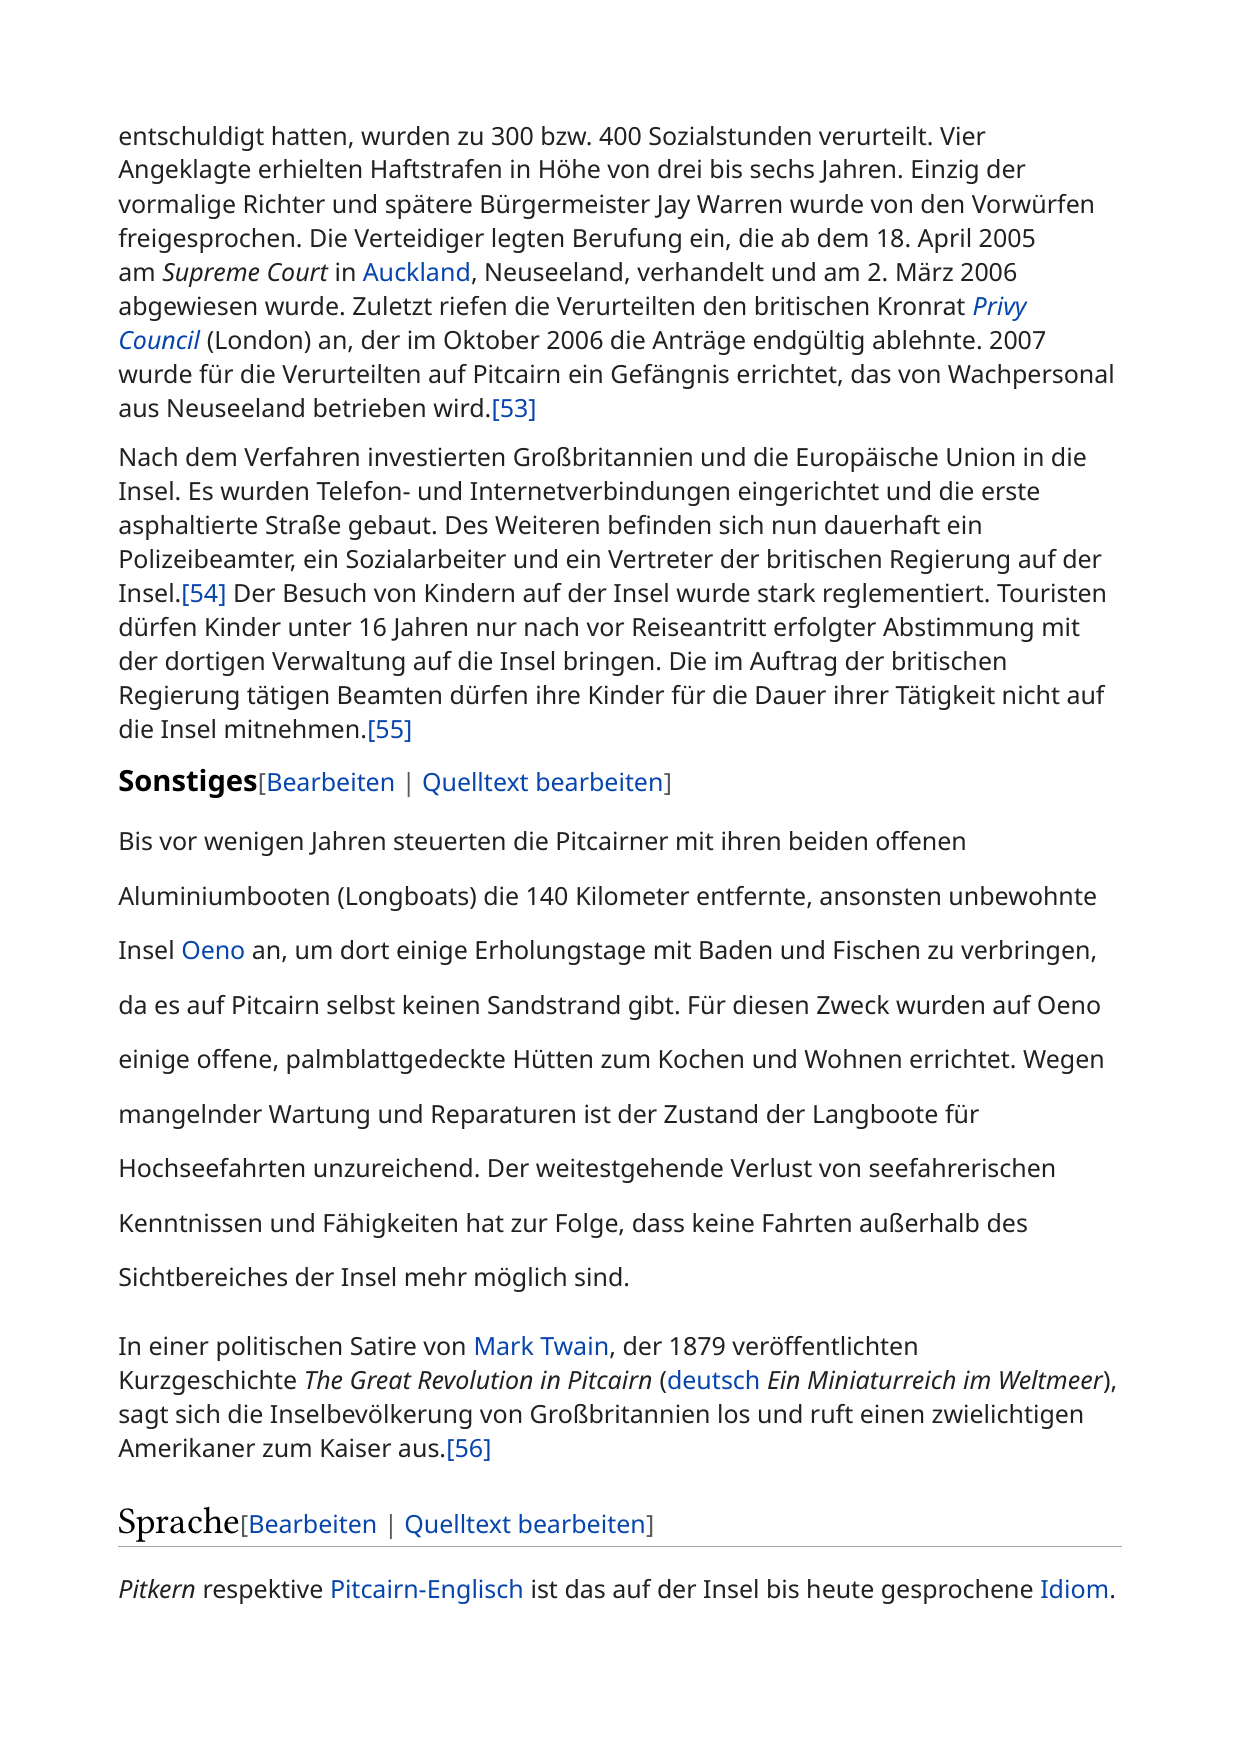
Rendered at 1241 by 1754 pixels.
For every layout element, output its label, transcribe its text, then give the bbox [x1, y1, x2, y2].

text In einer politischen Satire von Mark Twain, der 1879 veröffentlichten Kurzgeschichte The Great Revolution in Pitcairn (deutsch Ein Miniaturreich im Weltmeer), sagt sich die Inselbevölkerung von Großbritannien los und ruft einen zwielichtigen Amerikaner zum Kaiser aus.[56] [118, 1329, 1122, 1465]
text Pitkern respektive Pitcairn-Englisch ist das auf der Insel bis heute gesprochene Idiom. [118, 1571, 1122, 1606]
text entschuldigt hatten, wurden zu 300 bzw. 400 Sozialstunden verurteilt. Vier Angeklagte erhielten Haftstrafen in Höhe von drei bis sechs Jahren. Einzig der vormalige Richter und spätere Bürgermeister Jay Warren wurde von den Vorwürfen freigesprochen. Die Verteidiger legten Berufung ein, die ab dem 18. April 2005 am Supreme Court in Auckland, Neuseeland, verhandelt und am 2. März 2006 abgewiesen wurde. Zuletzt riefen die Verurteilten den britischen Kronrat Privy Council (London) an, der im Oktober 2006 die Anträge endgültig ablehnte. 2007 wurde für die Verurteilten auf Pitcairn ein Gefängnis errichtet, das von Wachpersonal aus Neuseeland betrieben wird.[53] [118, 118, 1122, 425]
subtitle Sprache[Bearbeiten | Quelltext bearbeiten] [118, 1500, 1122, 1546]
text Bis vor wenigen Jahren steuerten die Pitcairner mit ihren beiden offenen Aluminiumbooten (Longboats) die 140 Kilometer entfernte, ansonsten unbewohnte Insel Oeno an, um dort einige Erholungstage mit Baden und Fischen zu verbringen, da es auf Pitcairn selbst keinen Sandstrand gibt. Für diesen Zweck wurden auf Oeno einige offene, palmblattgedeckte Hütten zum Kochen und Wohnen errichtet. Wegen mangelnder Wartung und Reparaturen ist der Zustand der Langboote für Hochseefahrten unzureichend. Der weitestgehende Verlust von seefahrerischen Kenntnissen und Fähigkeiten hat zur Folge, dass keine Fahrten außerhalb des Sichtbereiches der Insel mehr möglich sind. [118, 824, 1122, 1294]
subtitle Sonstiges[Bearbeiten | Quelltext bearbeiten] [118, 760, 1122, 800]
text Nach dem Verfahren investierten Großbritannien und die Europäische Union in die Insel. Es wurden Telefon- und Internetverbindungen eingerichtet und die erste asphaltierte Straße gebaut. Des Weiteren befinden sich nun dauerhaft ein Polizeibeamter, ein Sozialarbeiter und ein Vertreter der britischen Regierung auf der Insel.[54] Der Besuch von Kindern auf der Insel wurde stark reglementiert. Touristen dürfen Kinder unter 16 Jahren nur nach vor Reiseantritt erfolgter Abstimmung mit der dortigen Verwaltung auf die Insel bringen. Die im Auftrag der britischen Regierung tätigen Beamten dürfen ihre Kinder für die Dauer ihrer Tätigkeit nicht auf die Insel mitnehmen.[55] [118, 439, 1122, 746]
